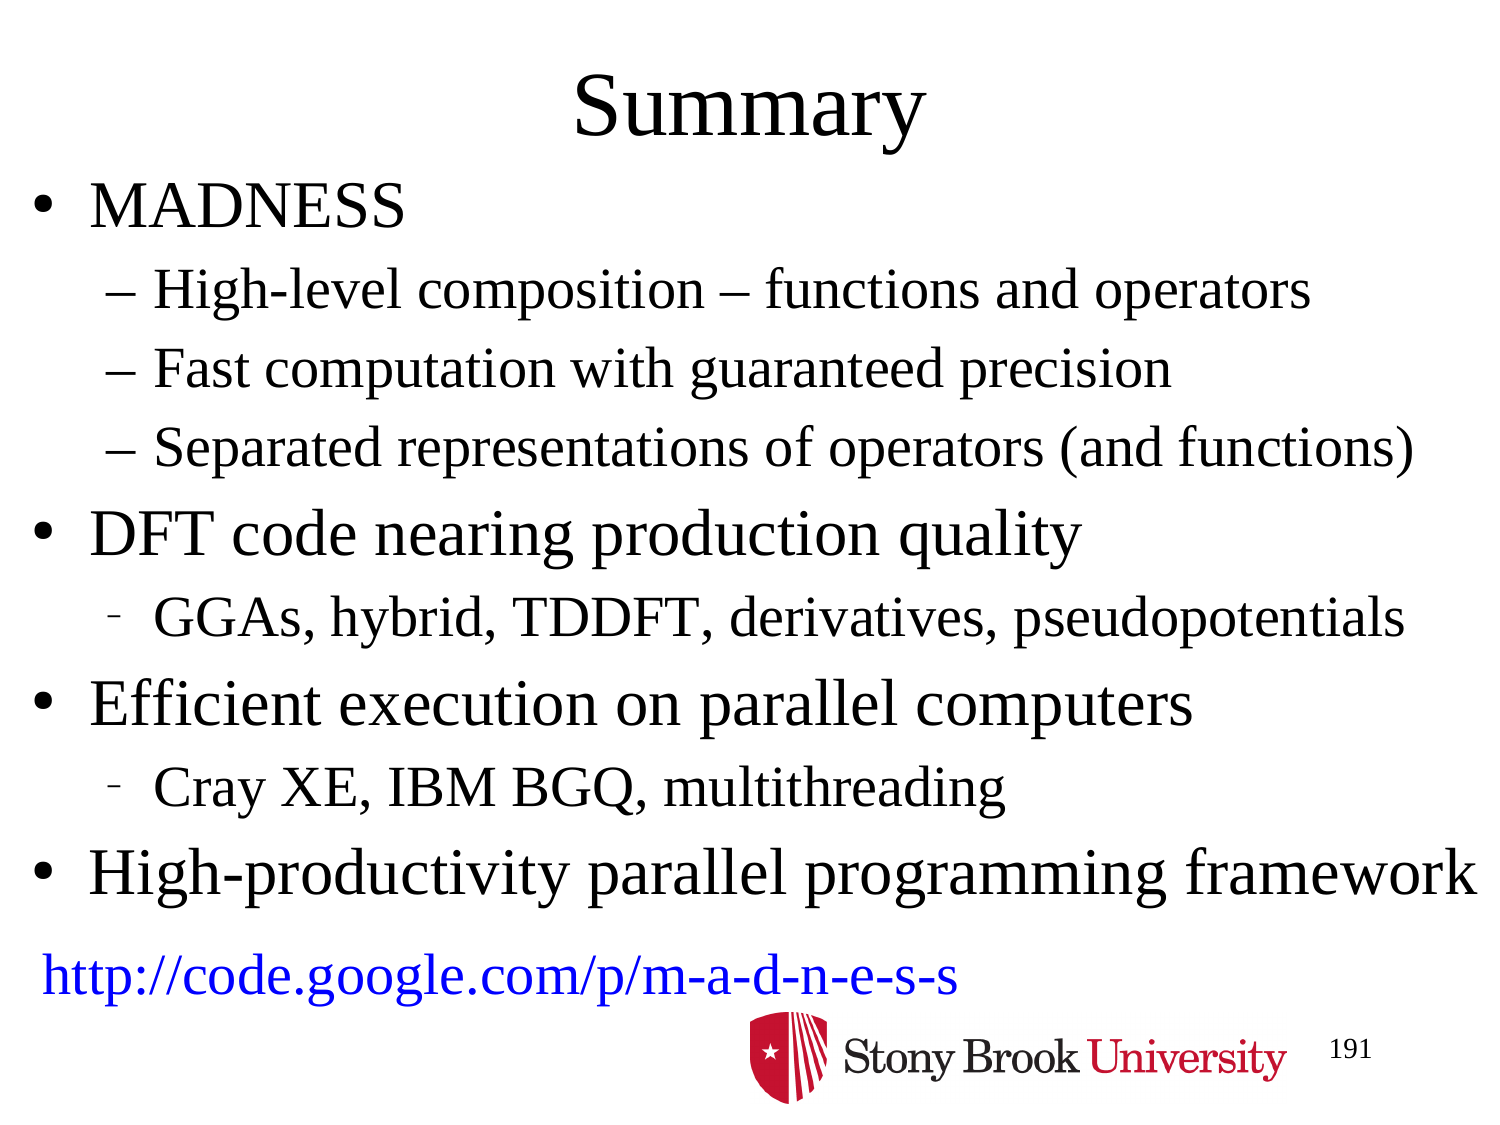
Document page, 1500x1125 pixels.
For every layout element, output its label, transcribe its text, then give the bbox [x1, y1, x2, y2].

text_box http://code.google.com/p/m-a-d-n-e-s-s [27, 935, 976, 1016]
title Summary [74, 20, 1425, 167]
picture [750, 1012, 1287, 1104]
list MADNESS High-level composition – functions and operators Fast computation with guaranteed precision Separated representations of operators (and functions) DFT code nearing production quality GGAs, hybrid, TDDFT, derivatives, pseudopotentials Efficient execution on parallel computers Cray XE, IBM BGQ, multithreading High-productivity parallel programming framework [31, 167, 1495, 911]
